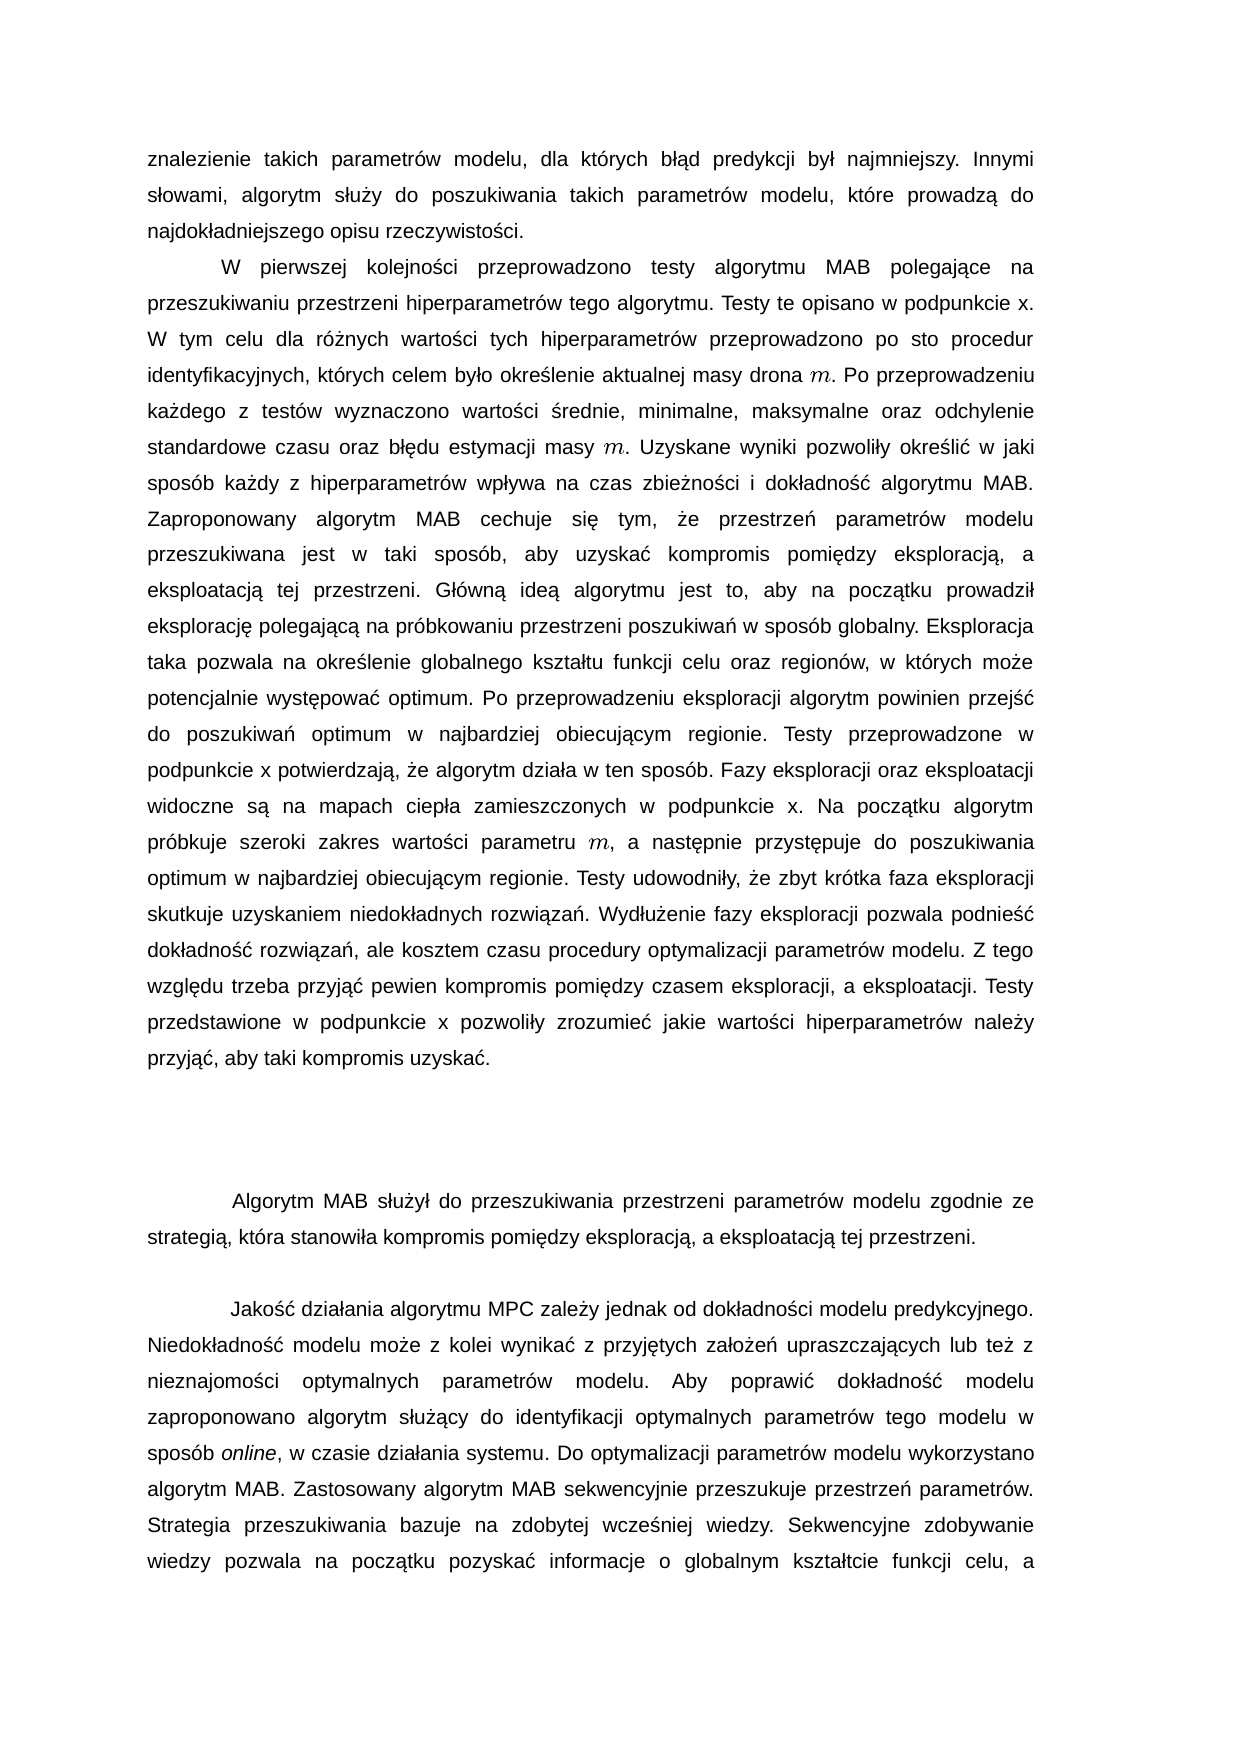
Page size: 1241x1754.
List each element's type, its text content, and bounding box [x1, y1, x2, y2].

text Algorytm MAB służył do przeszukiwania przestrzeni parametrów modelu zgodnie ze strategią, która stanowiła kompromis pomiędzy eksploracją, a eksploatacją tej przestrzeni. [147, 1189, 1035, 1249]
text W pierwszej kolejności przeprowadzono testy algorytmu MAB polegające na przeszukiwaniu przestrzeni hiperparametrów tego algorytmu. Testy te opisano w podpunkcie x. W tym celu dla różnych wartości tych hiperparametrów przeprowadzono po sto procedur identyfikacyjnych, których celem było określenie aktualnej masy drona . Po przeprowadzeniu każdego z testów wyznaczono wartości średnie, minimalne, maksymalne oraz odchylenie standardowe czasu oraz błędu estymacji masy . Uzyskane wyniki pozwoliły określić w jaki sposób każdy z hiperparametrów wpływa na czas zbieżności i dokładność algorytmu MAB. Zaproponowany algorytm MAB cechuje się tym, że przestrzeń parametrów modelu przeszukiwana jest w taki sposób, aby uzyskać kompromis pomiędzy eksploracją, a eksploatacją tej przestrzeni. Główną ideą algorytmu jest to, aby na początku prowadził eksplorację polegającą na próbkowaniu przestrzeni poszukiwań w sposób globalny. Eksploracja taka pozwala na określenie globalnego kształtu funkcji celu oraz regionów, w których może potencjalnie występować optimum. Po przeprowadzeniu eksploracji algorytm powinien przejść do poszukiwań optimum w najbardziej obiecującym regionie. Testy przeprowadzone w podpunkcie x potwierdzają, że algorytm działa w ten sposób. Fazy eksploracji oraz eksploatacji widoczne są na mapach ciepła zamieszczonych w podpunkcie x. Na początku algorytm próbkuje szeroki zakres wartości parametru , a następnie przystępuje do poszukiwania optimum w najbardziej obiecującym regionie. Testy udowodniły, że zbyt krótka faza eksploracji skutkuje uzyskaniem niedokładnych rozwiązań. Wydłużenie fazy eksploracji pozwala podnieść dokładność rozwiązań, ale kosztem czasu procedury optymalizacji parametrów modelu. Z tego względu trzeba przyjąć pewien kompromis pomiędzy czasem eksploracji, a eksploatacji. Testy przedstawione w podpunkcie x pozwoliły zrozumieć jakie wartości hiperparametrów należy przyjąć, aby taki kompromis uzyskać. [147, 255, 1035, 1069]
text Jakość działania algorytmu MPC zależy jednak od dokładności modelu predykcyjnego. Niedokładność modelu może z kolei wynikać z przyjętych założeń upraszczających lub też z nieznajomości optymalnych parametrów modelu. Aby poprawić dokładność modelu zaproponowano algorytm służący do identyfikacji optymalnych parametrów tego modelu w sposób online, w czasie działania systemu. Do optymalizacji parametrów modelu wykorzystano algorytm MAB. Zastosowany algorytm MAB sekwencyjnie przeszukuje przestrzeń parametrów. Strategia przeszukiwania bazuje na zdobytej wcześniej wiedzy. Sekwencyjne zdobywanie wiedzy pozwala na początku pozyskać informacje o globalnym kształtcie funkcji celu, a [147, 1297, 1035, 1572]
text znalezienie takich parametrów modelu, dla których błąd predykcji był najmniejszy. Innymi słowami, algorytm służy do poszukiwania takich parametrów modelu, które prowadzą do najdokładniejszego opisu rzeczywistości. [147, 147, 1035, 243]
